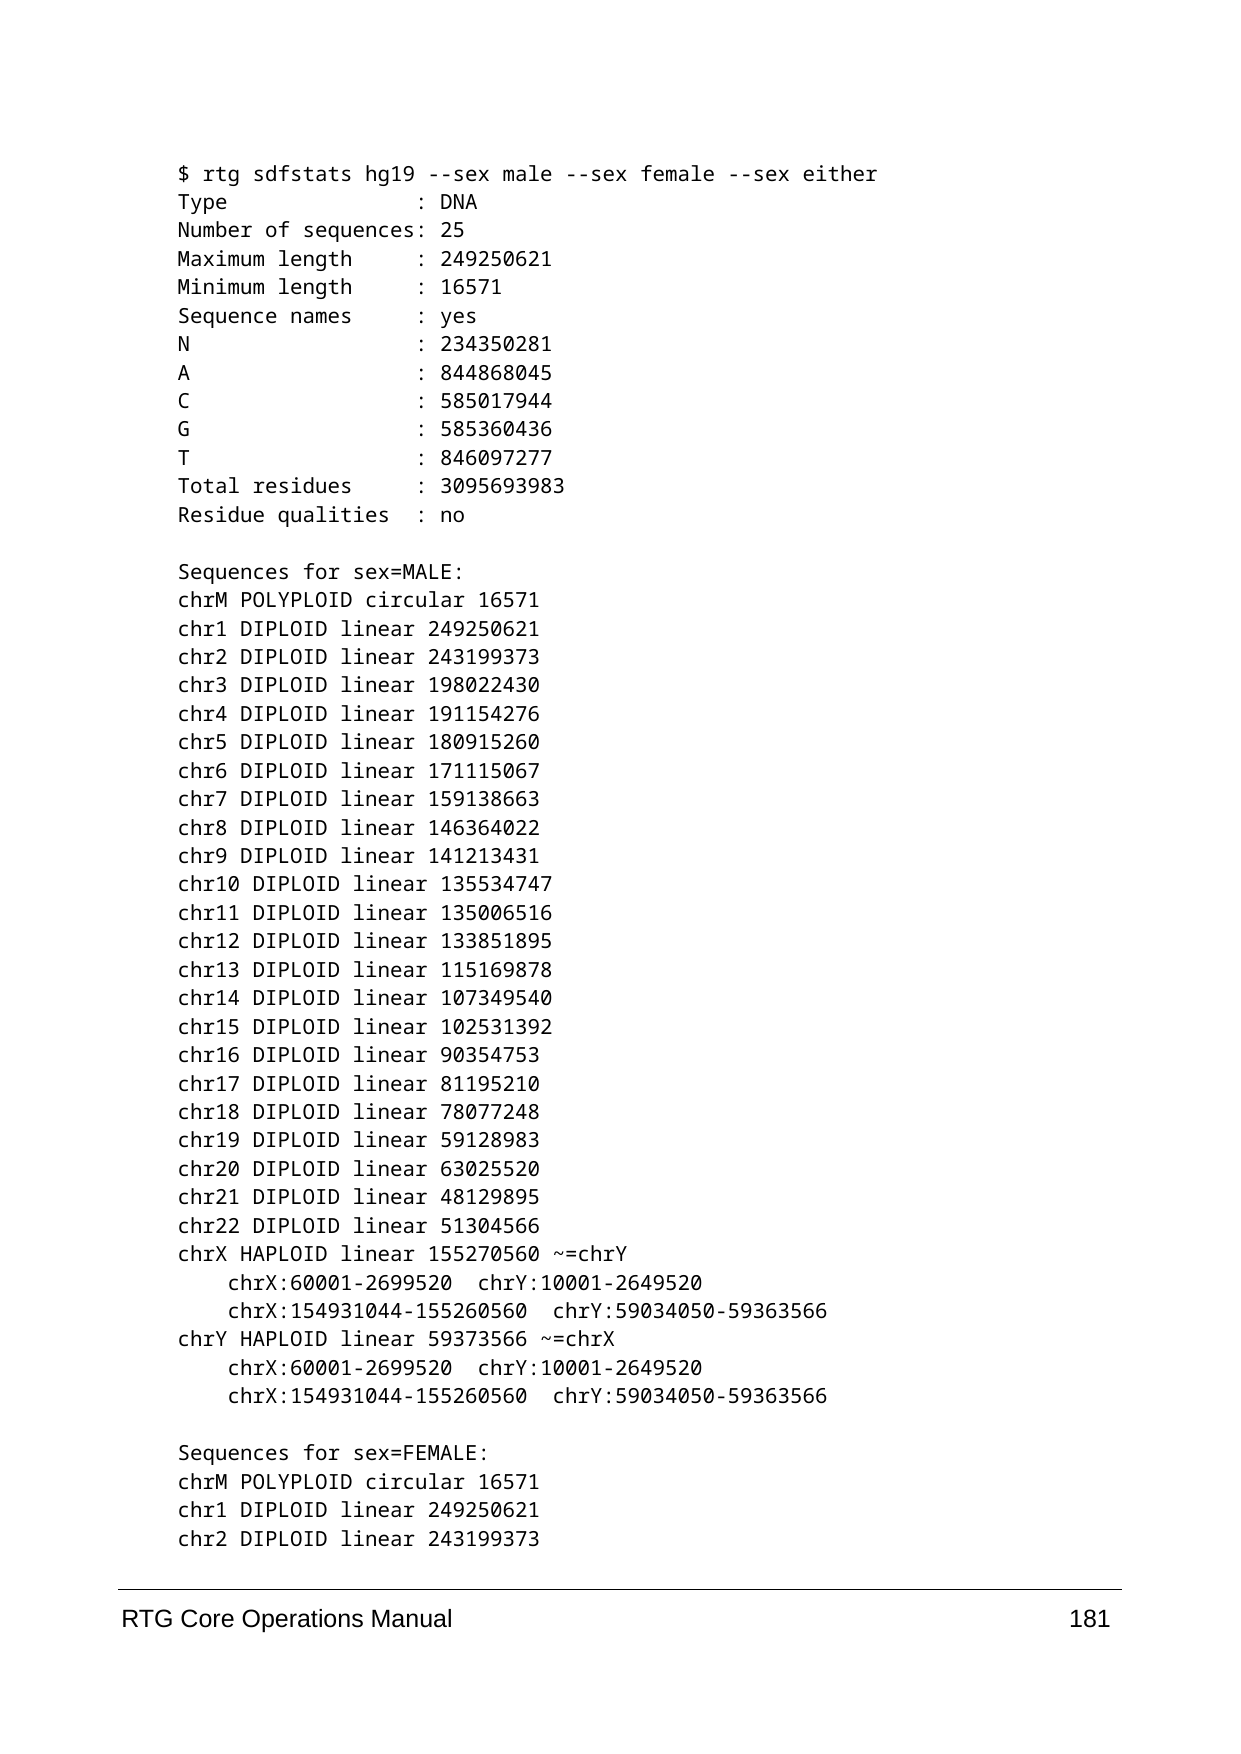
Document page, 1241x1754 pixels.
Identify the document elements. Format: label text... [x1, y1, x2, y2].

text chr16 DIPLOID linear 90354753 [177, 1040, 1122, 1069]
text Sequences for sex=FEMALE: [177, 1438, 1122, 1467]
text chrY HAPLOID linear 59373566 ~=chrX [177, 1324, 1122, 1353]
text chr20 DIPLOID linear 63025520 [177, 1154, 1122, 1182]
text chr18 DIPLOID linear 78077248 [177, 1097, 1122, 1126]
text chr3 DIPLOID linear 198022430 [177, 671, 1122, 699]
text chr1 DIPLOID linear 249250621 [177, 614, 1122, 642]
text chr14 DIPLOID linear 107349540 [177, 983, 1122, 1012]
text chr9 DIPLOID linear 141213431 [177, 841, 1122, 869]
text Maximum length : 249250621 [177, 244, 1122, 272]
text chr21 DIPLOID linear 48129895 [177, 1182, 1122, 1211]
text A : 844868045 [177, 358, 1122, 386]
text C : 585017944 [177, 386, 1122, 414]
text chr8 DIPLOID linear 146364022 [177, 813, 1122, 841]
text chr12 DIPLOID linear 133851895 [177, 926, 1122, 955]
text N : 234350281 [177, 329, 1122, 358]
text chr1 DIPLOID linear 249250621 [177, 1495, 1122, 1524]
text chr15 DIPLOID linear 102531392 [177, 1012, 1122, 1040]
text G : 585360436 [177, 414, 1122, 443]
text chr10 DIPLOID linear 135534747 [177, 869, 1122, 898]
text chr2 DIPLOID linear 243199373 [177, 642, 1122, 671]
text chrX:154931044-155260560 chrY:59034050-59363566 [177, 1381, 1122, 1410]
text Type : DNA [177, 187, 1122, 216]
text chr11 DIPLOID linear 135006516 [177, 898, 1122, 926]
text chrX:154931044-155260560 chrY:59034050-59363566 [177, 1296, 1122, 1324]
text chr6 DIPLOID linear 171115067 [177, 756, 1122, 784]
text $ rtg sdfstats hg19 --sex male --sex female --sex either [177, 159, 1122, 187]
text chr5 DIPLOID linear 180915260 [177, 727, 1122, 756]
text chrX:60001-2699520 chrY:10001-2649520 [177, 1268, 1122, 1296]
text Minimum length : 16571 [177, 272, 1122, 301]
text Sequence names : yes [177, 301, 1122, 329]
text chr13 DIPLOID linear 115169878 [177, 955, 1122, 983]
text chr17 DIPLOID linear 81195210 [177, 1069, 1122, 1097]
text chrX:60001-2699520 chrY:10001-2649520 [177, 1353, 1122, 1381]
text chrX HAPLOID linear 155270560 ~=chrY [177, 1239, 1122, 1268]
text Residue qualities : no [177, 500, 1122, 528]
text chr22 DIPLOID linear 51304566 [177, 1211, 1122, 1239]
text chrM POLYPLOID circular 16571 [177, 1467, 1122, 1495]
text chr2 DIPLOID linear 243199373 [177, 1524, 1122, 1552]
text Number of sequences: 25 [177, 216, 1122, 244]
text Sequences for sex=MALE: [177, 557, 1122, 585]
text chr19 DIPLOID linear 59128983 [177, 1126, 1122, 1154]
text Total residues : 3095693983 [177, 471, 1122, 500]
text chr4 DIPLOID linear 191154276 [177, 699, 1122, 727]
text chrM POLYPLOID circular 16571 [177, 585, 1122, 614]
text T : 846097277 [177, 443, 1122, 471]
text chr7 DIPLOID linear 159138663 [177, 784, 1122, 813]
